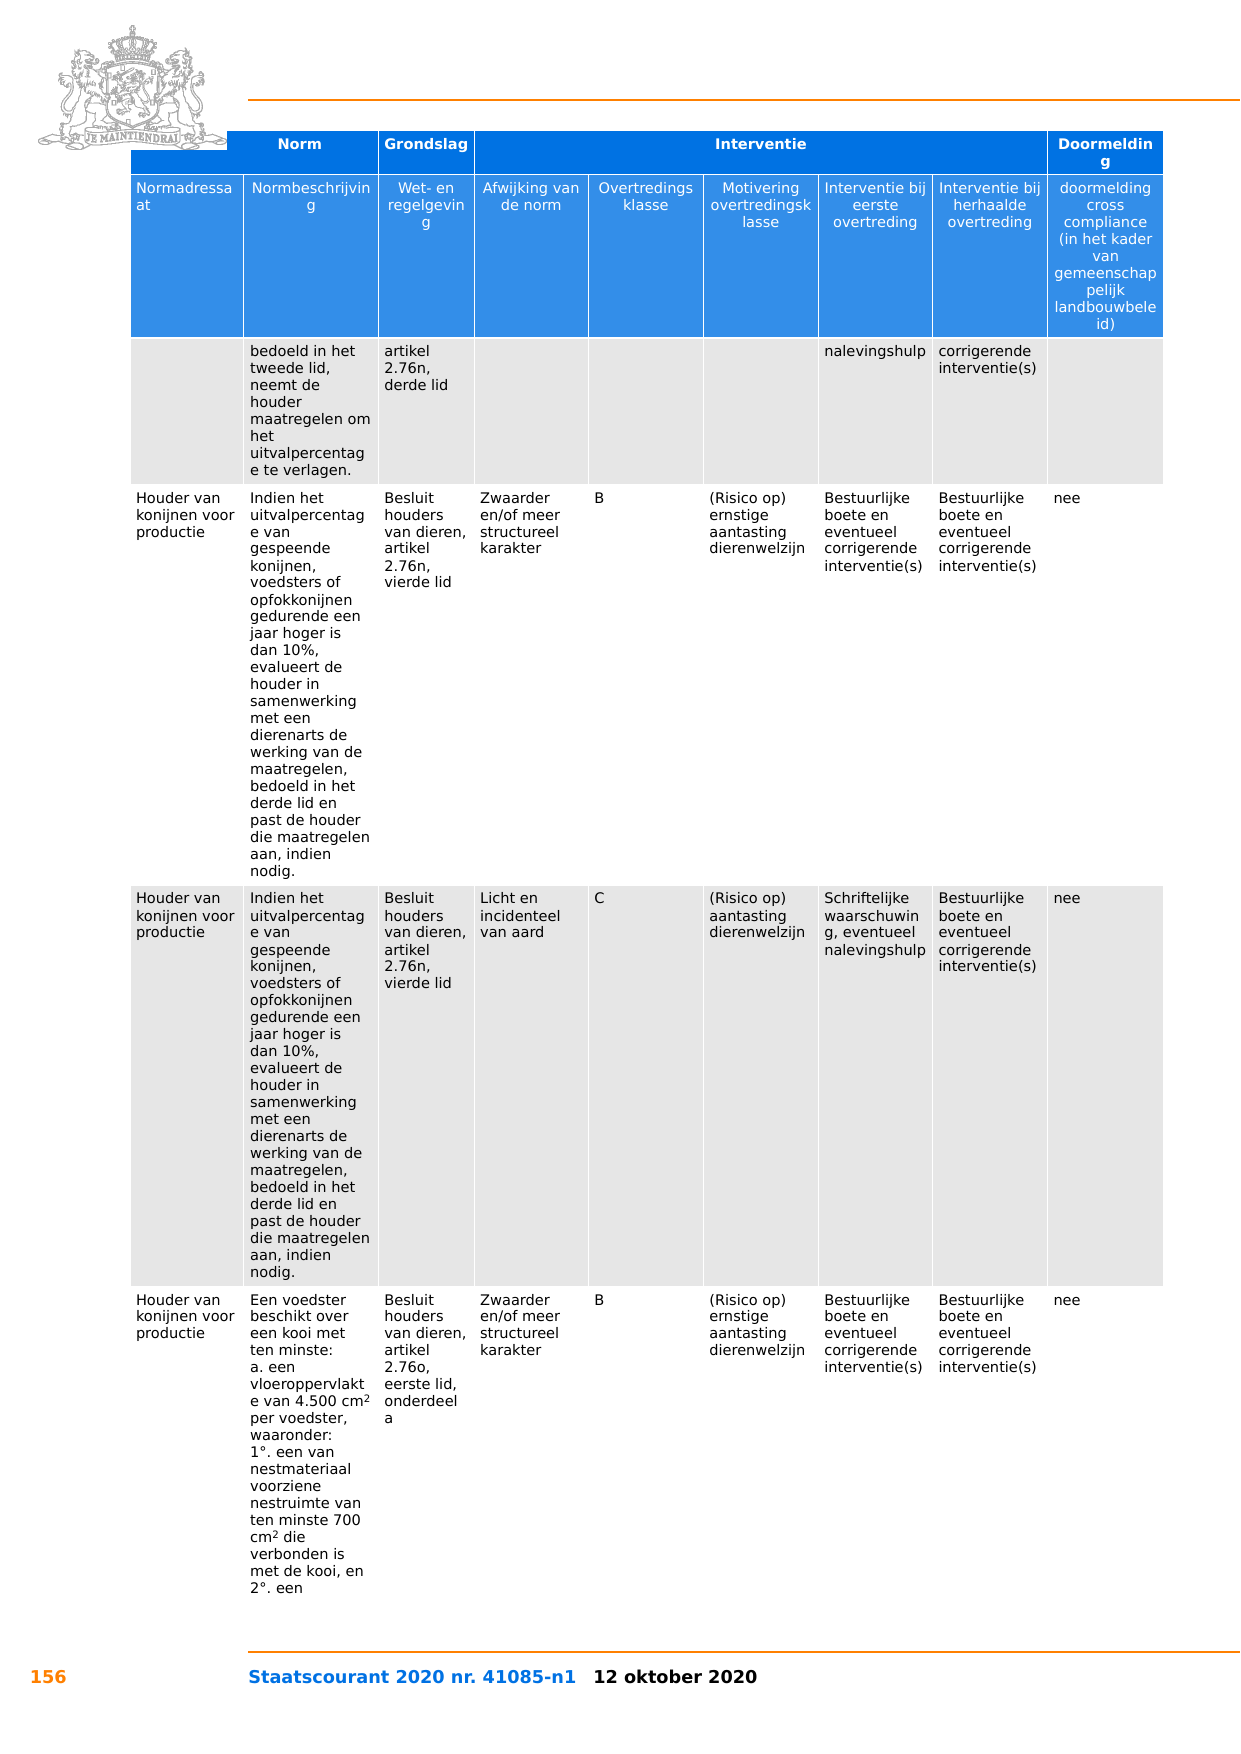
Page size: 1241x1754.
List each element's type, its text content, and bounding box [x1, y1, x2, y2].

table_cell Indien het uitvalpercentage van gespeende konijnen, voedsters of opfokkonijnen gedurende een jaar hoger is dan 10%, evalueert de houder in samenwerking met een dierenarts de werking van de maatregelen, bedoeld in het derde lid en past de houder die maatregelen aan, indien nodig. [244, 485, 378, 885]
table_cell Bestuurlijke boete en eventueel corrigerende interventie(s) [819, 1287, 932, 1602]
table_cell B [589, 1287, 703, 1602]
table_header Grondslag [379, 131, 474, 174]
table_cell Houder van konijnen voor productie [131, 485, 243, 885]
table_cell bedoeld in het tweede lid, neemt de houder maatregelen om het uitvalpercentage te verlagen. [244, 339, 378, 484]
table_cell doormelding cross compliance (in het kader van gemeenschappelijk landbouwbeleid) [1048, 175, 1163, 337]
table_cell Bestuurlijke boete en eventueel corrigerende interventie(s) [933, 1287, 1047, 1602]
table_cell (Risico op) ernstige aantasting dierenwelzijn [704, 1287, 818, 1602]
table_cell nee [1048, 485, 1163, 885]
table_cell Afwijking van de norm [475, 175, 588, 337]
table_cell Interventie bij eerste overtreding [819, 175, 932, 337]
table_cell artikel 2.76n, derde lid [379, 339, 474, 484]
table_cell Motivering overtredingsklasse [704, 175, 818, 337]
table_cell B [589, 485, 703, 885]
table_cell nee [1048, 886, 1163, 1286]
table_cell [475, 339, 588, 484]
table_cell Wet- en regelgeving [379, 175, 474, 337]
table_cell Houder van konijnen voor productie [131, 1287, 243, 1602]
table_cell Besluit houders van dieren, artikel 2.76n, vierde lid [379, 485, 474, 885]
table_header Interventie [475, 131, 1047, 174]
table_cell Interventie bij herhaalde overtreding [933, 175, 1047, 337]
table_header Norm [131, 131, 378, 174]
table_cell nalevingshulp [819, 339, 932, 484]
table_cell Schriftelijke waarschuwing, eventueel nalevingshulp [819, 886, 932, 1286]
table_cell Licht en incidenteel van aard [475, 886, 588, 1286]
table_cell Besluit houders van dieren, artikel 2.76o, eerste lid, onderdeel a [379, 1287, 474, 1602]
table_cell Bestuurlijke boete en eventueel corrigerende interventie(s) [933, 485, 1047, 885]
table_cell Normadressaat [131, 175, 243, 337]
table_cell Bestuurlijke boete en eventueel corrigerende interventie(s) [819, 485, 932, 885]
table_cell Normbeschrijving [244, 175, 378, 337]
table_cell Bestuurlijke boete en eventueel corrigerende interventie(s) [933, 886, 1047, 1286]
table_cell Zwaarder en/of meer structureel karakter [475, 1287, 588, 1602]
table_cell Een voedster beschikt over een kooi met ten minste: a. een vloeroppervlakte van 4.500 cm2 per voedster, waaronder: 1°. een van nestmateriaal voorziene nestruimte van ten minste 700 cm2 die verbonden is met de kooi, en 2°. een [244, 1287, 378, 1602]
table_cell corrigerende interventie(s) [933, 339, 1047, 484]
table_cell Besluit houders van dieren, artikel 2.76n, vierde lid [379, 886, 474, 1286]
table_cell nee [1048, 1287, 1163, 1602]
table_cell [1048, 339, 1163, 484]
table_header Doormelding [1048, 131, 1163, 174]
table_cell Zwaarder en/of meer structureel karakter [475, 485, 588, 885]
table_cell [131, 339, 243, 484]
table_cell Overtredingsklasse [589, 175, 703, 337]
table_cell [589, 339, 703, 484]
table_cell Indien het uitvalpercentage van gespeende konijnen, voedsters of opfokkonijnen gedurende een jaar hoger is dan 10%, evalueert de houder in samenwerking met een dierenarts de werking van de maatregelen, bedoeld in het derde lid en past de houder die maatregelen aan, indien nodig. [244, 886, 378, 1286]
table_cell Houder van konijnen voor productie [131, 886, 243, 1286]
table_cell (Risico op) aantasting dierenwelzijn [704, 886, 818, 1286]
table_cell (Risico op) ernstige aantasting dierenwelzijn [704, 485, 818, 885]
table_cell C [589, 886, 703, 1286]
picture [38, 25, 227, 150]
table_cell [704, 339, 818, 484]
